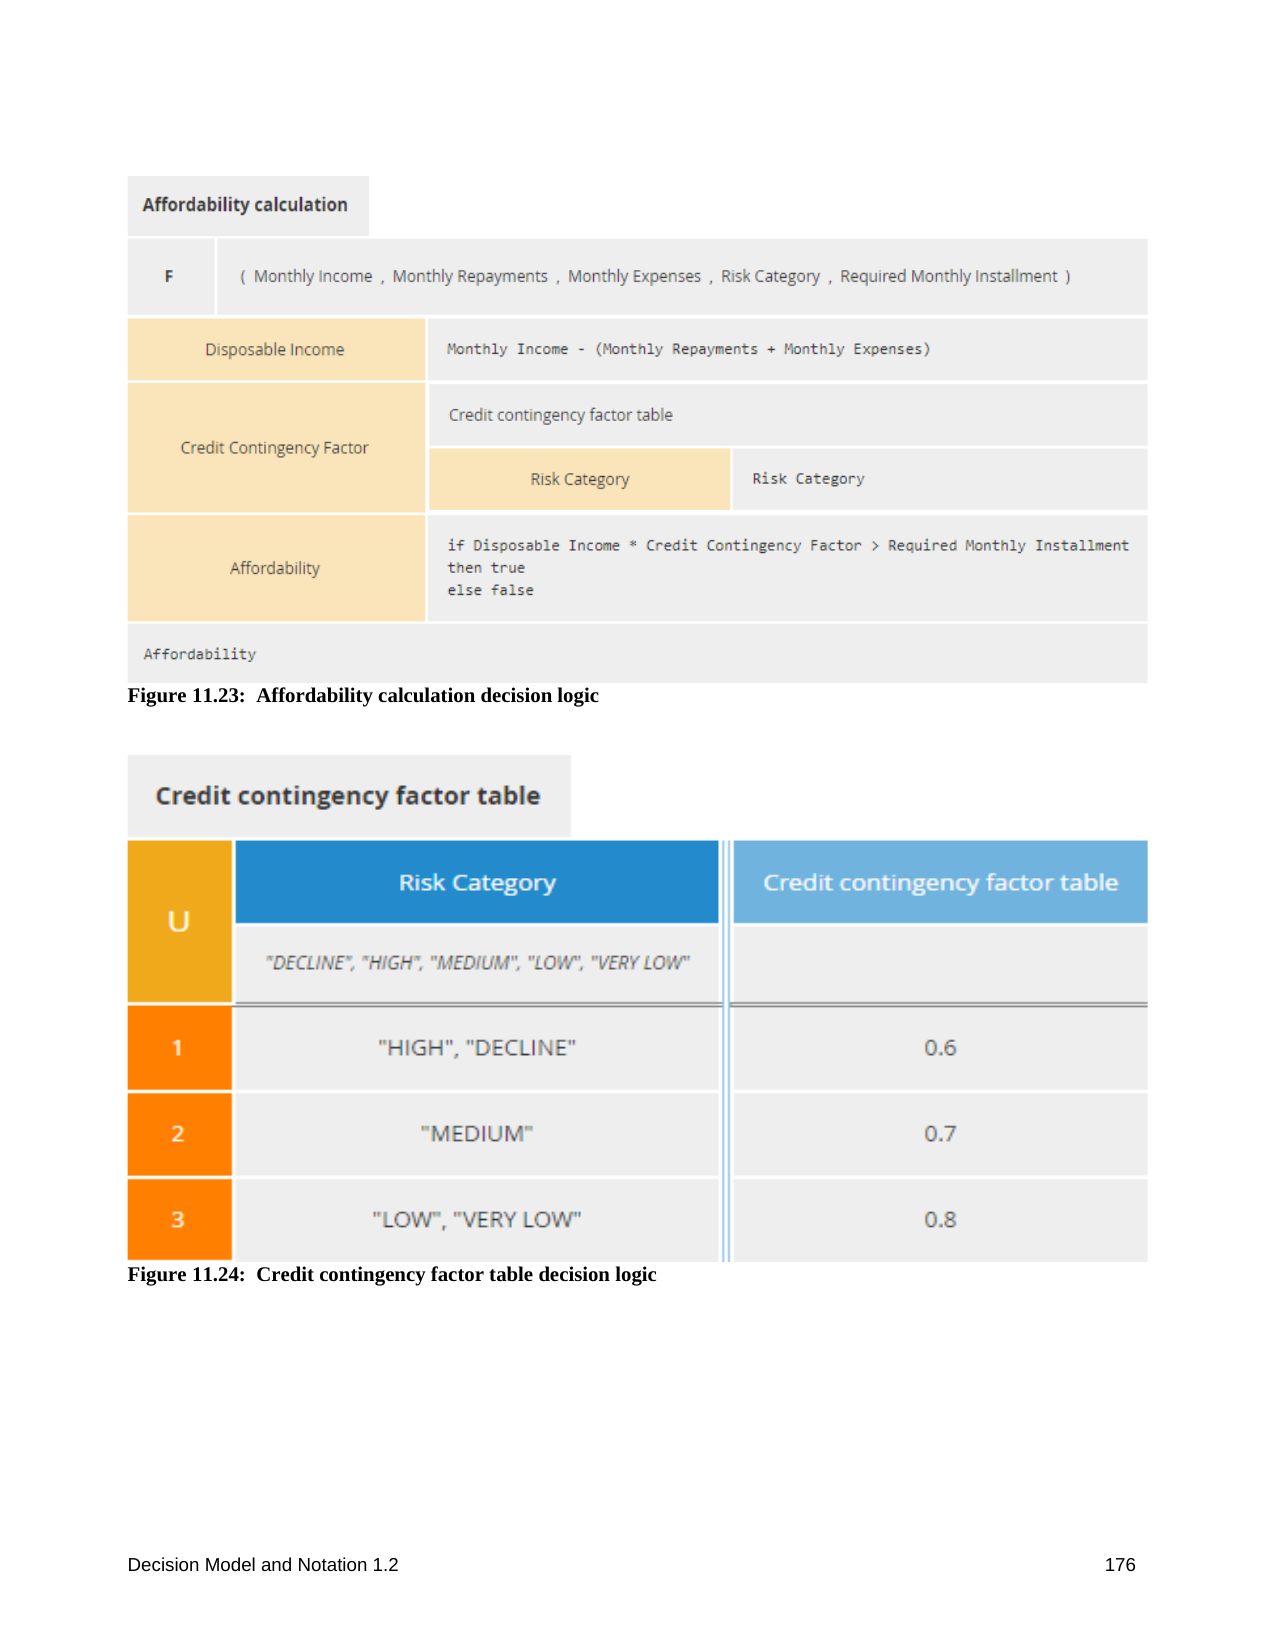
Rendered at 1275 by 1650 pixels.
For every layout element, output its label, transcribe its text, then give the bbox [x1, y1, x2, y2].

text Figure 11.24: Credit contingency factor table decision logic [127, 1262, 1147, 1286]
picture [127, 176, 1148, 683]
text Figure 11.23: Affordability calculation decision logic [127, 683, 1147, 707]
picture [127, 755, 1148, 1262]
